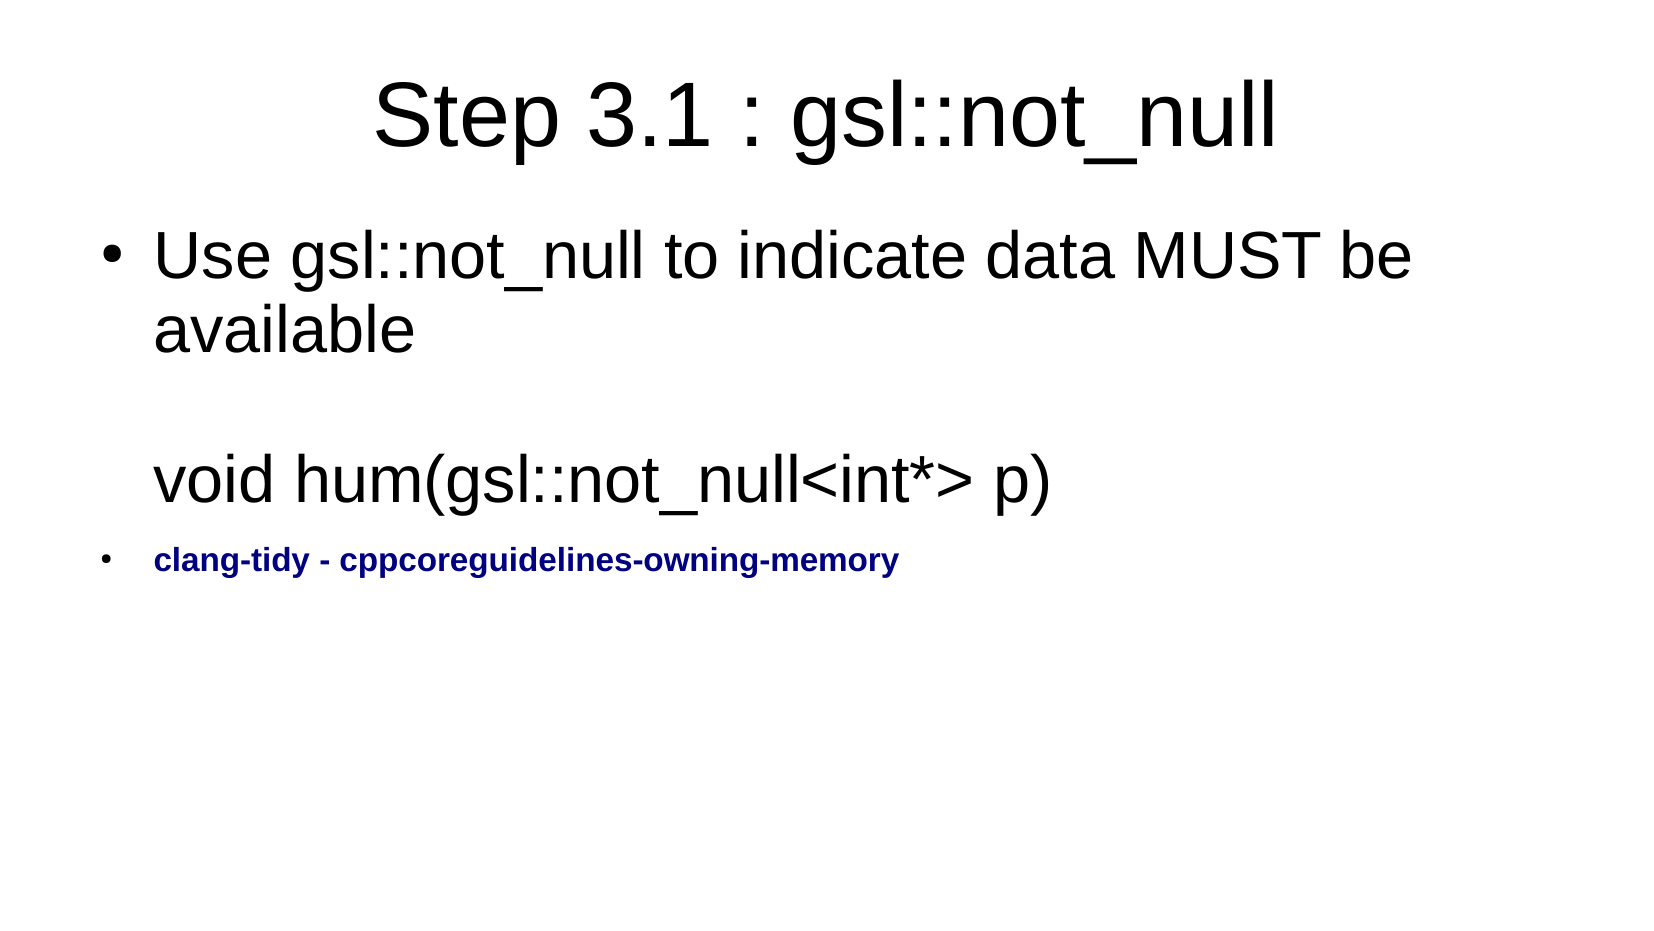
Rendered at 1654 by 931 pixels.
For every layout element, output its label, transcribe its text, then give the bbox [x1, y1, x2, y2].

list Use gsl::not_null to indicate data MUST be available void hum(gsl::not_null<int*> p) clang-tidy - cppcoreguidelines-owning-memory [82, 217, 1571, 758]
title Step 3.1 : gsl::not_null [82, 37, 1571, 193]
